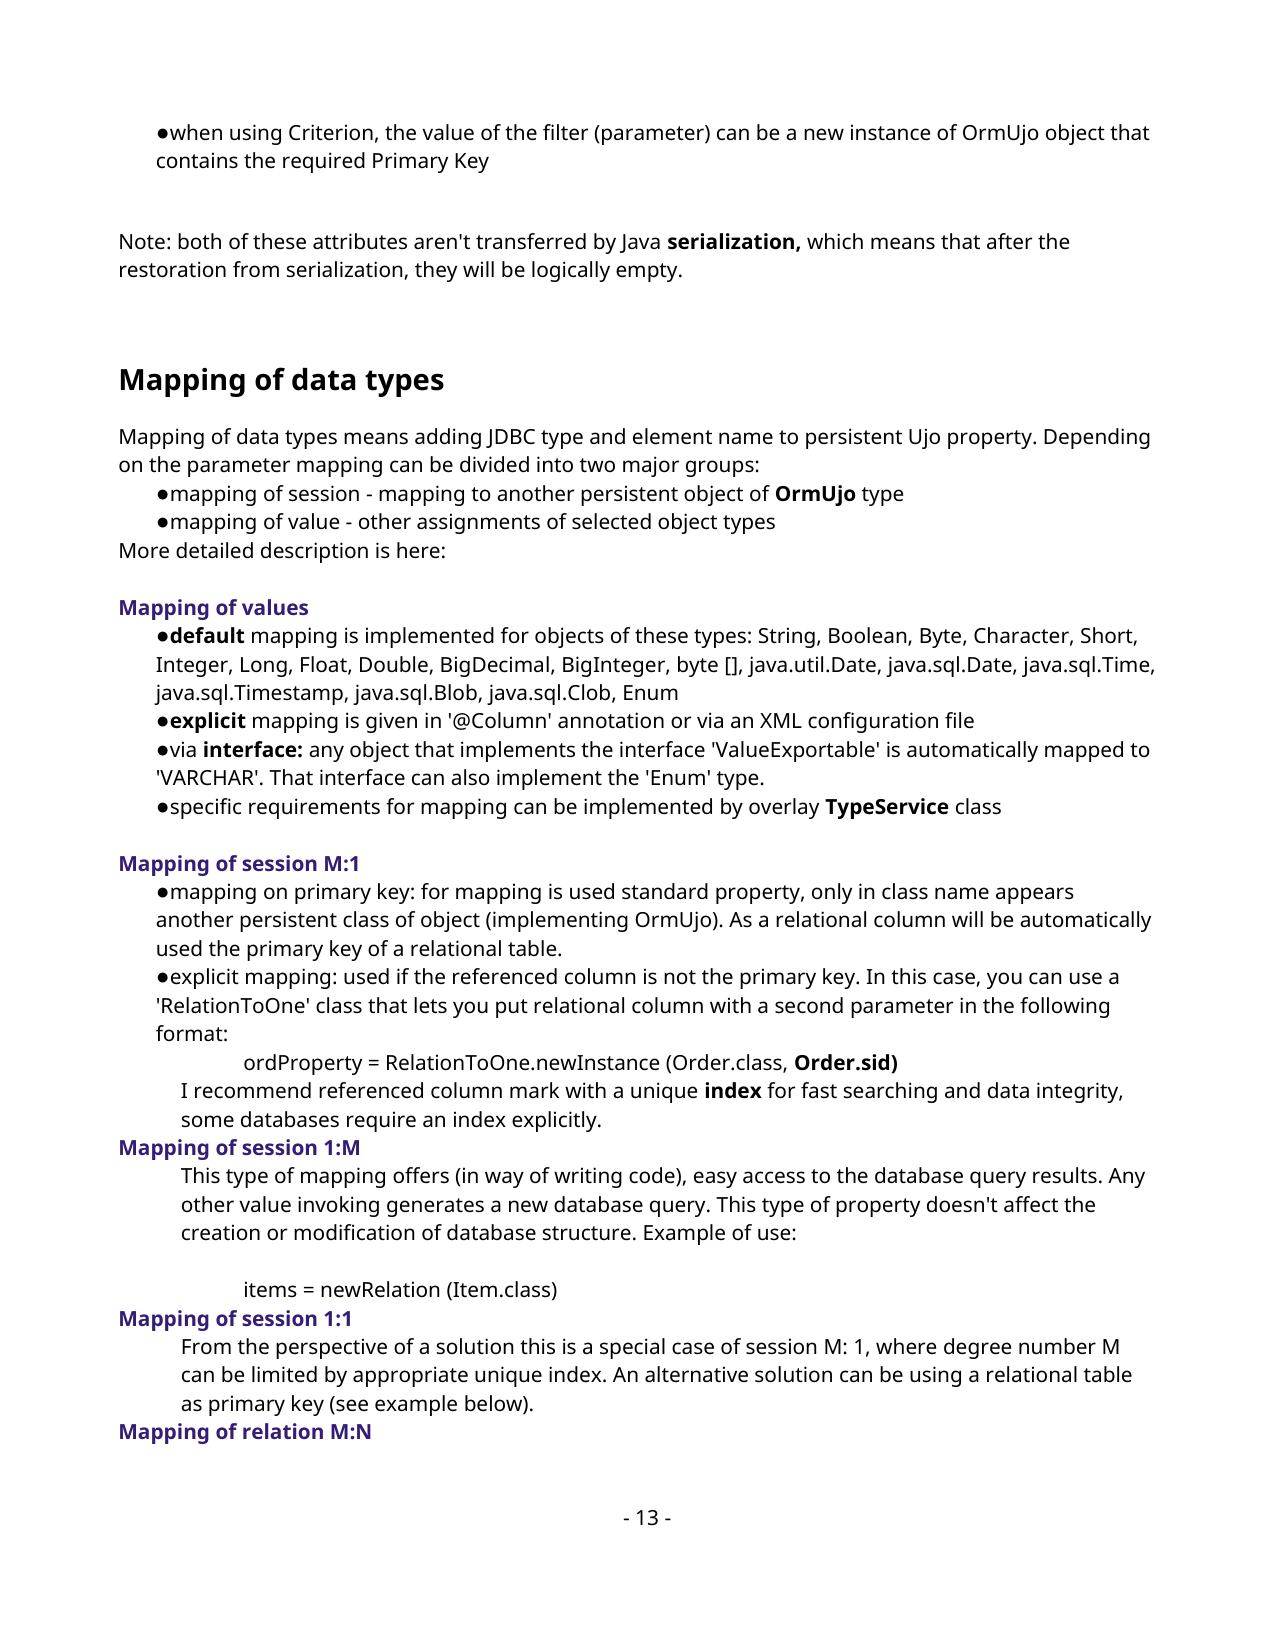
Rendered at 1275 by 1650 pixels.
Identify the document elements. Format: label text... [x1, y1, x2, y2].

text Note: both of these attributes aren't transferred by Java serialization, which means that after the restoration from serialization, they will be logically empty. [118, 227, 1157, 284]
text Mapping of relation M:N [118, 1417, 1157, 1446]
text Mapping of data types means adding JDBC type and element name to persistent Ujo property. Depending on the parameter mapping can be divided into two major groups: [118, 422, 1157, 479]
text Mapping of values [118, 593, 1157, 621]
subtitle Mapping of data types [118, 359, 1157, 399]
text From the perspective of a solution this is a special case of session M: 1, where degree number M can be limited by appropriate unique index. An alternative solution can be using a relational table as primary key (see example below). [181, 1332, 1157, 1417]
list via interface: any object that implements the interface 'ValueExportable' is automatically mapped to 'VARCHAR'. That interface can also implement the 'Enum' type. [118, 735, 1157, 792]
text ordProperty = RelationToOne.newInstance (Order.class, Order.sid) [243, 1048, 1157, 1076]
list default mapping is implemented for objects of these types: String, Boolean, Byte, Character, Short, Integer, Long, Float, Double, BigDecimal, BigInteger, byte [], java.util.Date, java.sql.Date, java.sql.Time, java.sql.Timestamp, java.sql.Blob, java.sql.Clob, Enum [118, 621, 1157, 707]
list explicit mapping is given in '@Column' annotation or via an XML configuration file [118, 707, 1157, 735]
text This type of mapping offers (in way of writing code), easy access to the database query results. Any other value invoking generates a new database query. This type of property doesn't affect the creation or modification of database structure. Example of use: [181, 1162, 1157, 1247]
text Mapping of session 1:1 [118, 1304, 1157, 1332]
text Mapping of session M:1 [118, 849, 1157, 877]
list explicit mapping: used if the referenced column is not the primary key. In this case, you can use a 'RelationToOne' class that lets you put relational column with a second parameter in the following format: [118, 962, 1157, 1048]
list when using Criterion, the value of the filter (parameter) can be a new instance of OrmUjo object that contains the required Primary Key [118, 118, 1157, 175]
list specific requirements for mapping can be implemented by overlay TypeService class [118, 792, 1157, 820]
list mapping on primary key: for mapping is used standard property, only in class name appears another persistent class of object (implementing OrmUjo). As a relational column will be automatically used the primary key of a relational table. [118, 877, 1157, 962]
text More detailed description is here: [118, 536, 1157, 564]
list mapping of session - mapping to another persistent object of OrmUjo type [118, 479, 1157, 507]
list mapping of value - other assignments of selected object types [118, 507, 1157, 536]
text items = newRelation (Item.class) [243, 1275, 1157, 1304]
text I recommend referenced column mark with a unique index for fast searching and data integrity, some databases require an index explicitly. [181, 1076, 1157, 1133]
text Mapping of session 1:M [118, 1133, 1157, 1162]
